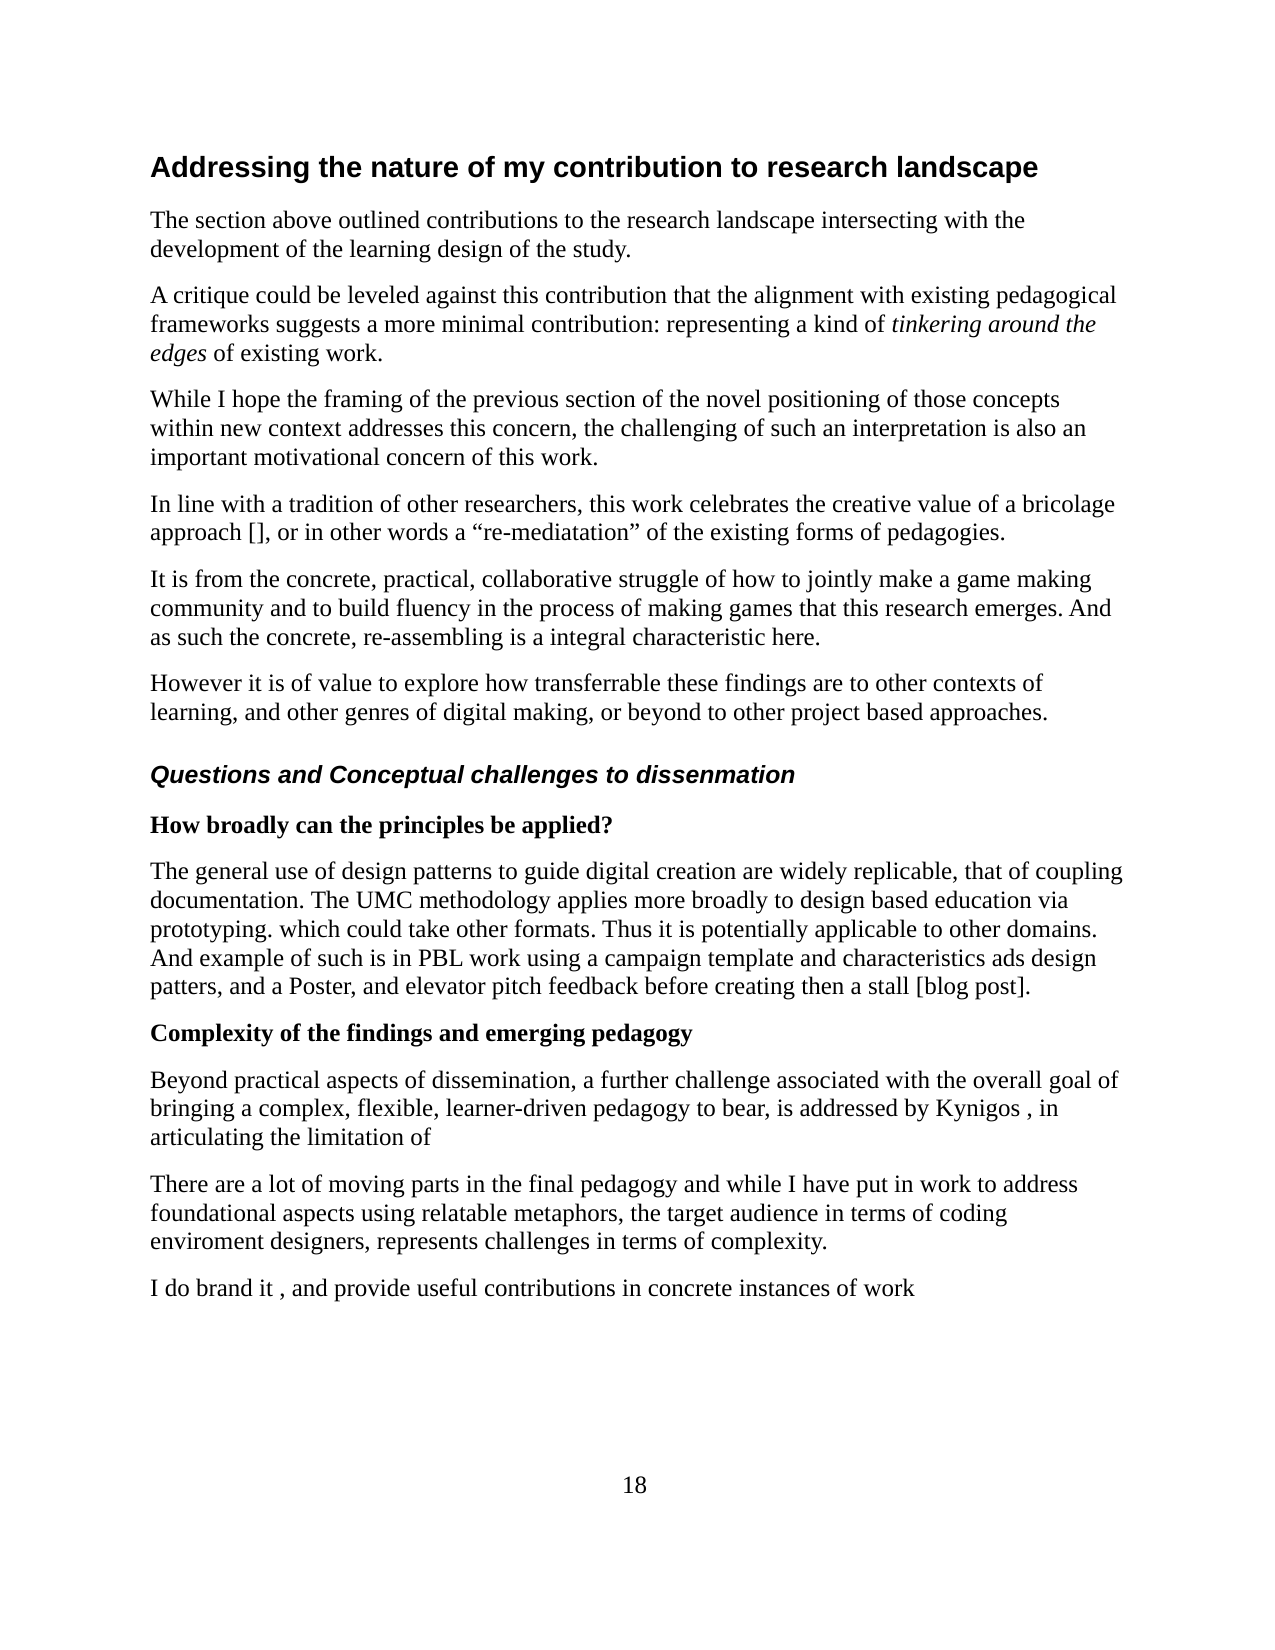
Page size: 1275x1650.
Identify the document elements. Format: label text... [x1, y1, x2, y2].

text A critique could be leveled against this contribution that the alignment with existing pedagogical frameworks suggests a more minimal contribution: representing a kind of tinkering around the edges of existing work. [150, 280, 1125, 367]
text Beyond practical aspects of dissemination, a further challenge associated with the overall goal of bringing a complex, flexible, learner-driven pedagogy to bear, is addressed by Kynigos , in articulating the limitation of [150, 1065, 1125, 1151]
text While I hope the framing of the previous section of the novel positioning of those concepts within new context addresses this concern, the challenging of such an interpretation is also an important motivational concern of this work. [150, 384, 1125, 471]
text The section above outlined contributions to the research landscape intersecting with the development of the learning design of the study. [150, 205, 1125, 262]
text In line with a tradition of other researchers, this work celebrates the creative value of a bricolage approach [], or in other words a “re-mediatation” of the existing forms of pedagogies. [150, 489, 1125, 546]
text The general use of design patterns to guide digital creation are widely replicable, that of coupling documentation. The UMC methodology applies more broadly to design based education via prototyping. which could take other formats. Thus it is potentially applicable to other domains. And example of such is in PBL work using a campaign template and characteristics ads design patters, and a Poster, and elevator pitch feedback before creating then a stall [blog post]. [150, 856, 1125, 1000]
text How broadly can the principles be applied? [150, 810, 1125, 838]
text However it is of value to explore how transferrable these findings are to other contexts of learning, and other genres of digital making, or beyond to other project based approaches. [150, 668, 1125, 726]
text Complexity of the findings and emerging pedagogy [150, 1018, 1125, 1047]
subtitle Questions and Conceptual challenges to dissenmation [150, 760, 1125, 788]
text It is from the concrete, practical, collaborative struggle of how to jointly make a game making community and to build fluency in the process of making games that this research emerges. And as such the concrete, re-assembling is a integral characteristic here. [150, 564, 1125, 650]
text There are a lot of moving parts in the final pedagogy and while I have put in work to address foundational aspects using relatable metaphors, the target audience in terms of coding enviroment designers, represents challenges in terms of complexity. [150, 1169, 1125, 1255]
text I do brand it , and provide useful contributions in concrete instances of work [150, 1273, 1125, 1302]
subtitle Addressing the nature of my contribution to research landscape [150, 150, 1125, 183]
